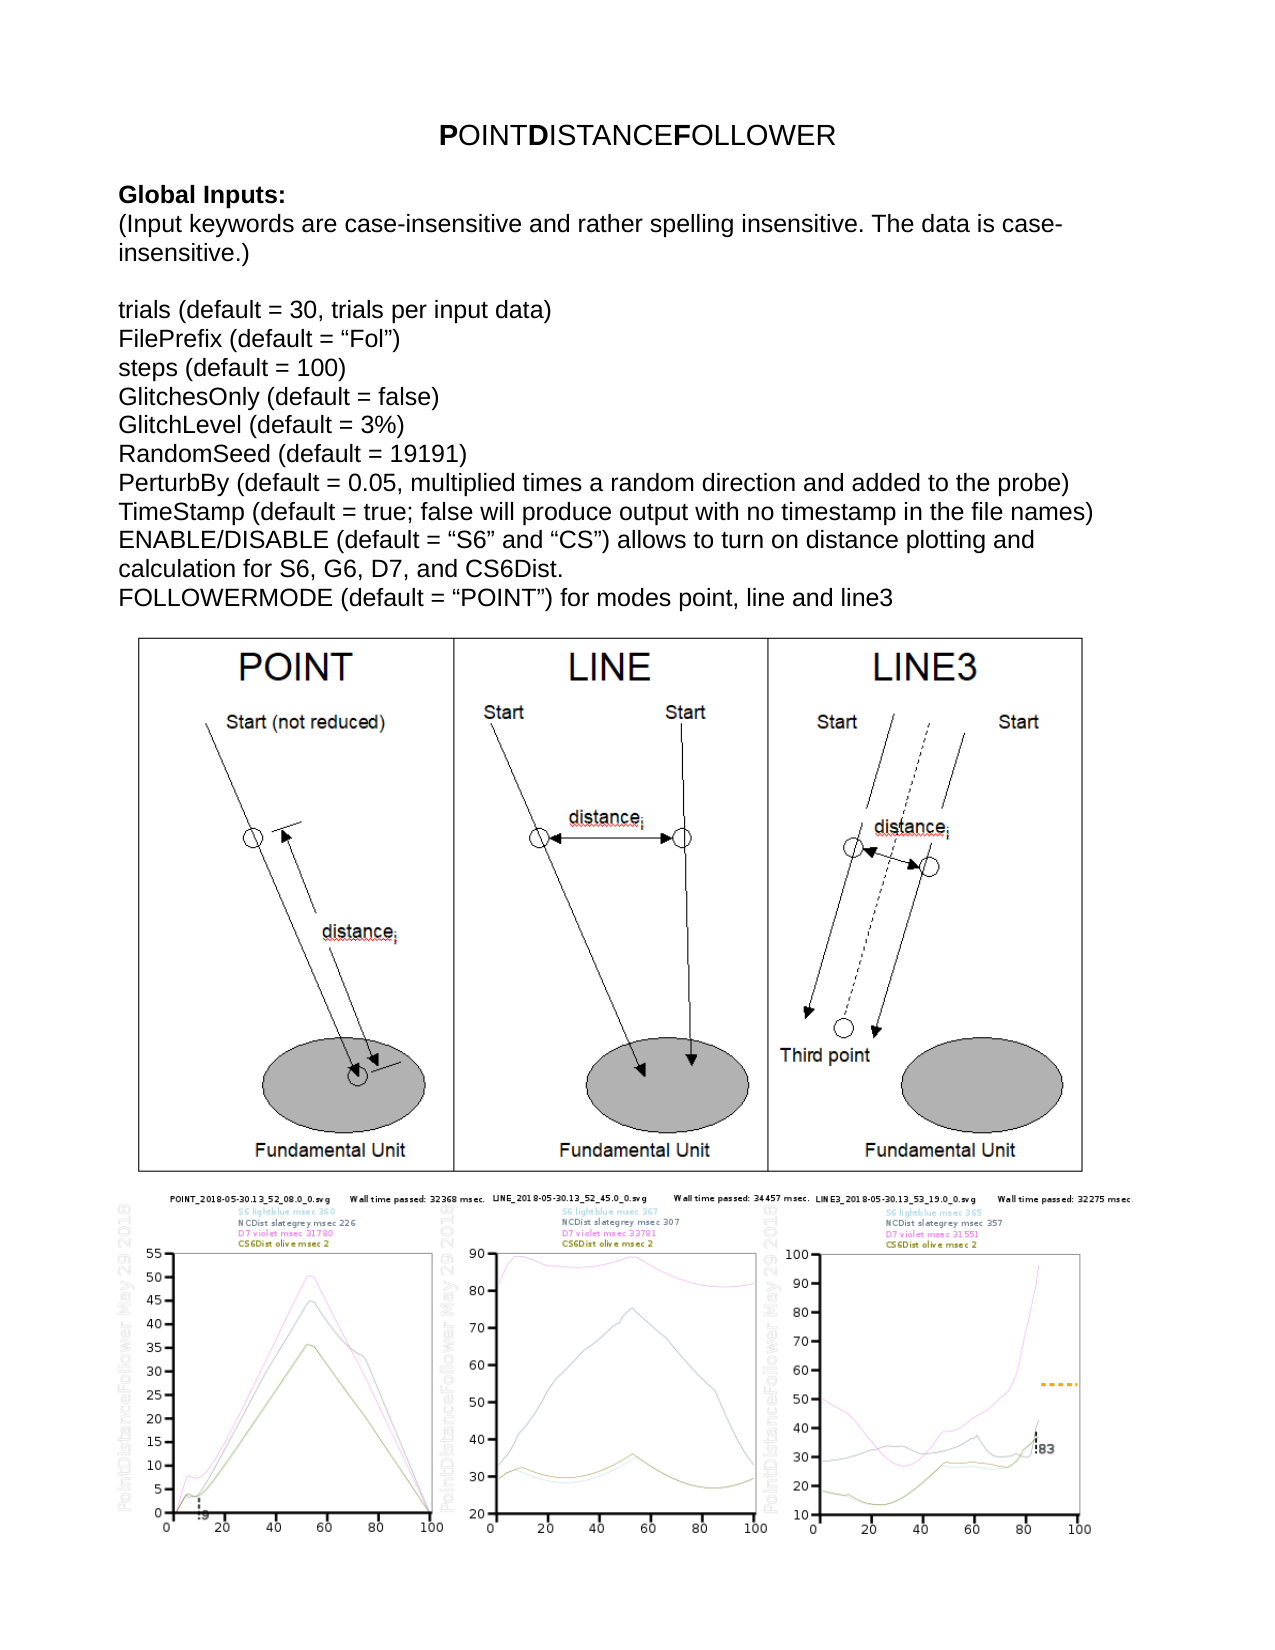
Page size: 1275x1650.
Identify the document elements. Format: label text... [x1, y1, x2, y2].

text PerturbBy (default = 0.05, multiplied times a random direction and added to the probe) [118, 468, 1157, 497]
text FOLLOWERMODE (default = “POINT”) for modes point, line and line3 [118, 583, 1157, 612]
text POINTDISTANCEFOLLOWER [118, 118, 1157, 152]
text RandomSeed (default = 19191) [118, 439, 1157, 468]
text Global Inputs: [118, 180, 1157, 209]
text ENABLE/DISABLE (default = “S6” and “CS”) allows to turn on distance plotting and calculation for S6, G6, D7, and CS6Dist. [118, 525, 1157, 583]
text steps (default = 100) [118, 353, 1157, 382]
text trials (default = 30, trials per input data) [118, 295, 1157, 324]
text GlitchesOnly (default = false) [118, 382, 1157, 410]
text (Input keywords are case-insensitive and rather spelling insensitive. The data is case-insensitive.) [118, 209, 1157, 267]
text TimeStamp (default = true; false will produce output with no timestamp in the file names) [118, 497, 1157, 525]
text GlitchLevel (default = 3%) [118, 410, 1157, 439]
picture [119, 625, 1105, 1191]
text FilePrefix (default = “Fol”) [118, 324, 1157, 353]
picture [117, 1195, 1133, 1535]
